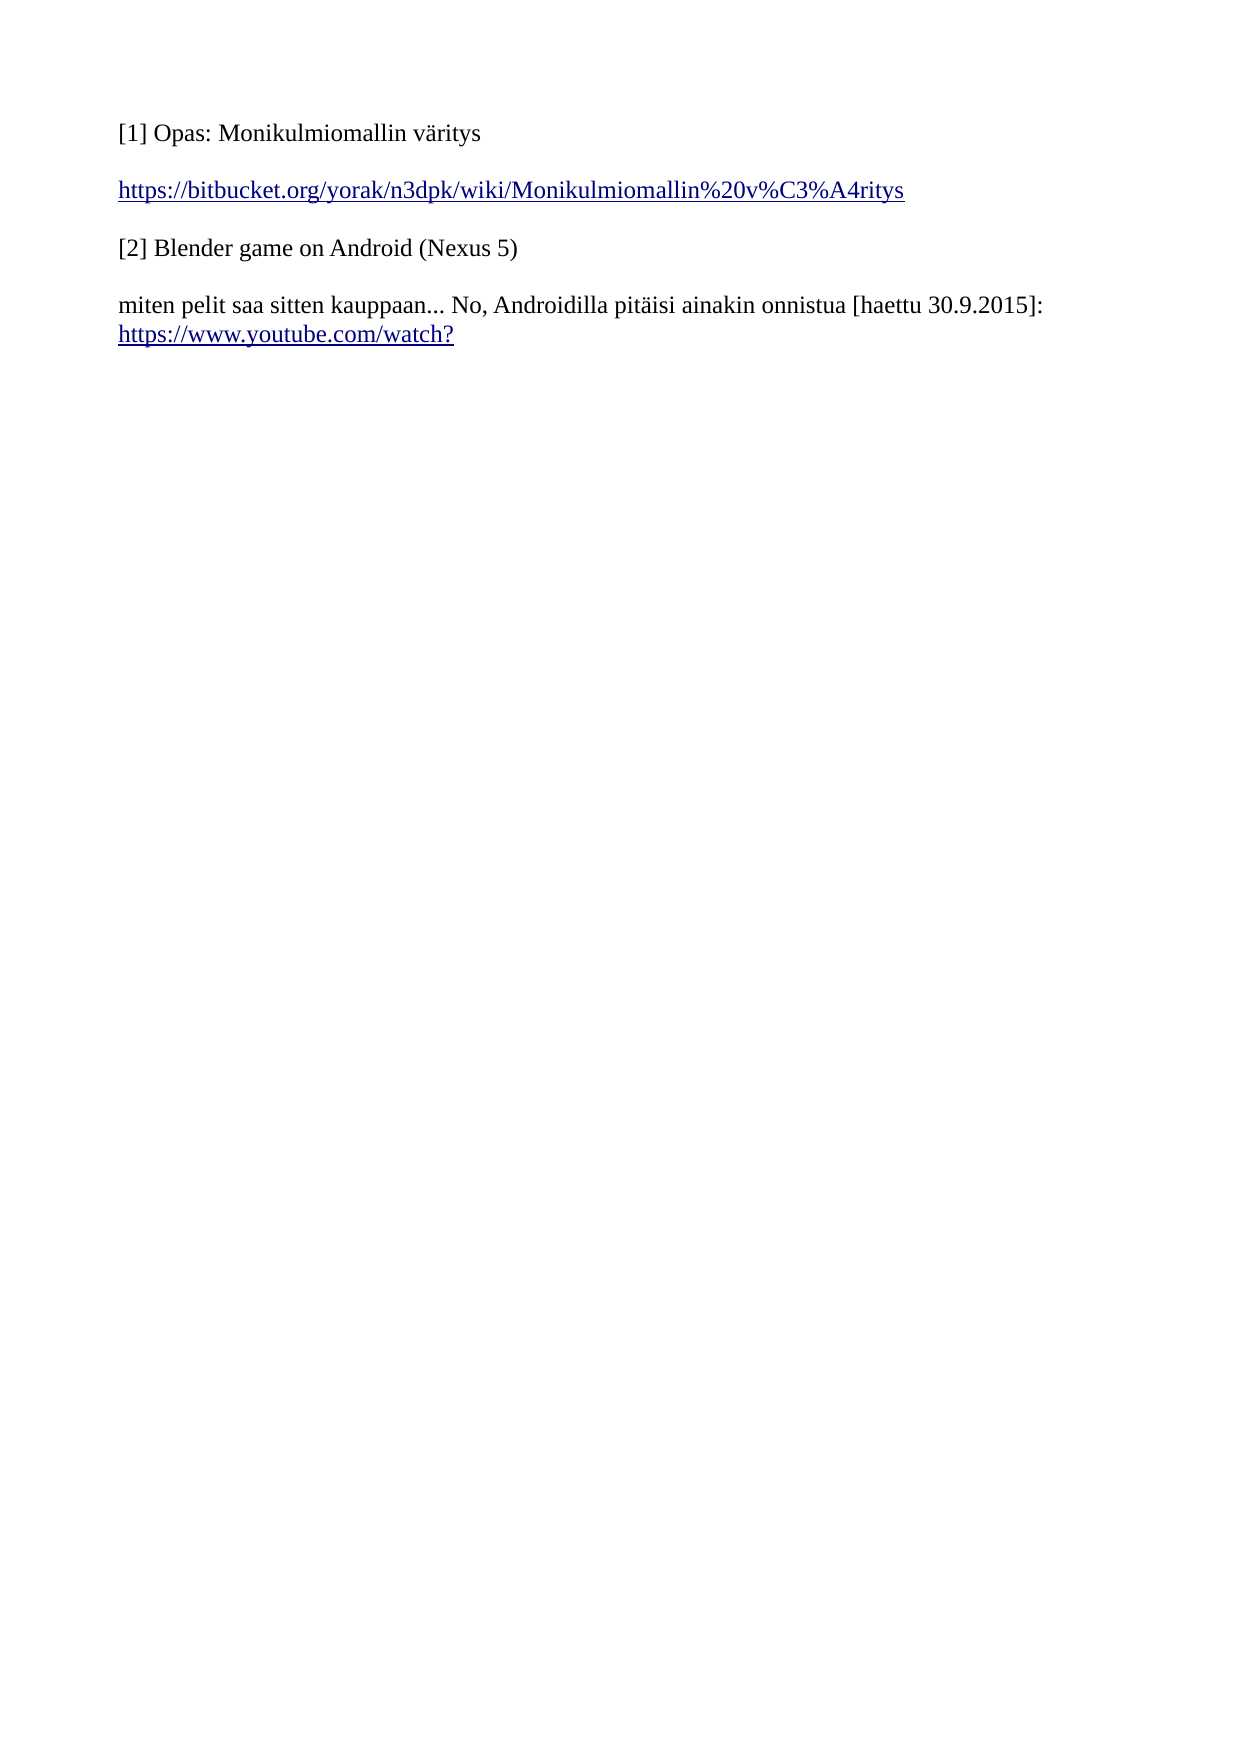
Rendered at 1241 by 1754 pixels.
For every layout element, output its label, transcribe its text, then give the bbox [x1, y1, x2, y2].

text miten pelit saa sitten kauppaan... No, Androidilla pitäisi ainakin onnistua [haettu 30.9.2015]: [118, 291, 1122, 319]
text https://bitbucket.org/yorak/n3dpk/wiki/Monikulmiomallin%20v%C3%A4ritys [118, 176, 1122, 204]
text https://www.youtube.com/watch? [118, 319, 1122, 348]
text [1] Opas: Monikulmiomallin väritys [118, 118, 1122, 147]
text [2] Blender game on Android (Nexus 5) [118, 233, 1122, 262]
